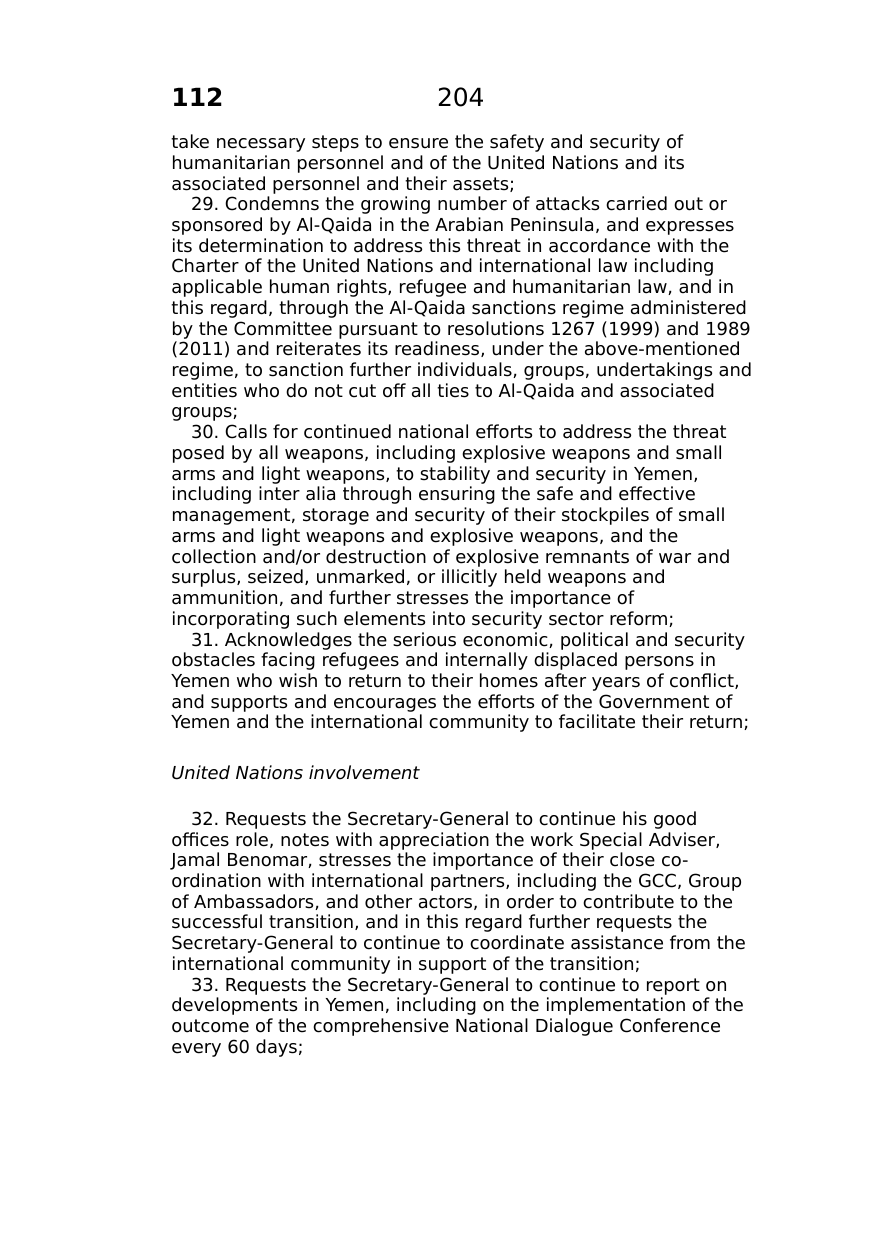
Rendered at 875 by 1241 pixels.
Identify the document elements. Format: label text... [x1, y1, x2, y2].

text 29. Condemns the growing number of attacks carried out or sponsored by Al-Qaida in the Arabian Peninsula, and expresses its determination to address this threat in accordance with the Charter of the United Nations and international law including applicable human rights, refugee and humanitarian law, and in this regard, through the Al-Qaida sanctions regime administered by the Committee pursuant to resolutions 1267 (1999) and 1989 (2011) and reiterates its readiness, under the above-mentioned regime, to sanction further individuals, groups, undertakings and entities who do not cut off all ties to Al-Qaida and associated groups; [171, 194, 756, 422]
text 31. Acknowledges the serious economic, political and security obstacles facing refugees and internally displaced persons in Yemen who wish to return to their homes after years of conflict, and supports and encourages the efforts of the Government of Yemen and the international community to facilitate their return; [171, 629, 756, 733]
text 32. Requests the Secretary-General to continue his good offices role, notes with appreciation the work Special Adviser, Jamal Benomar, stresses the importance of their close co-ordination with international partners, including the GCC, Group of Ambassadors, and other actors, in order to contribute to the successful transition, and in this regard further requests the Secretary-General to continue to coordinate assistance from the international community in support of the transition; [171, 809, 756, 974]
text 30. Calls for continued national efforts to address the threat posed by all weapons, including explosive weapons and small arms and light weapons, to stability and security in Yemen, including inter alia through ensuring the safe and effective management, storage and security of their stockpiles of small arms and light weapons and explosive weapons, and the collection and/or destruction of explosive remnants of war and surplus, seized, unmarked, or illicitly held weapons and ammunition, and further stresses the importance of incorporating such elements into security sector reform; [171, 422, 756, 629]
text 33. Requests the Secretary-General to continue to report on developments in Yemen, including on the implementation of the outcome of the comprehensive National Dialogue Conference every 60 days; [171, 974, 756, 1057]
text take necessary steps to ensure the safety and security of humanitarian personnel and of the United Nations and its associated personnel and their assets; [171, 132, 756, 194]
subtitle United Nations involvement [171, 763, 756, 784]
